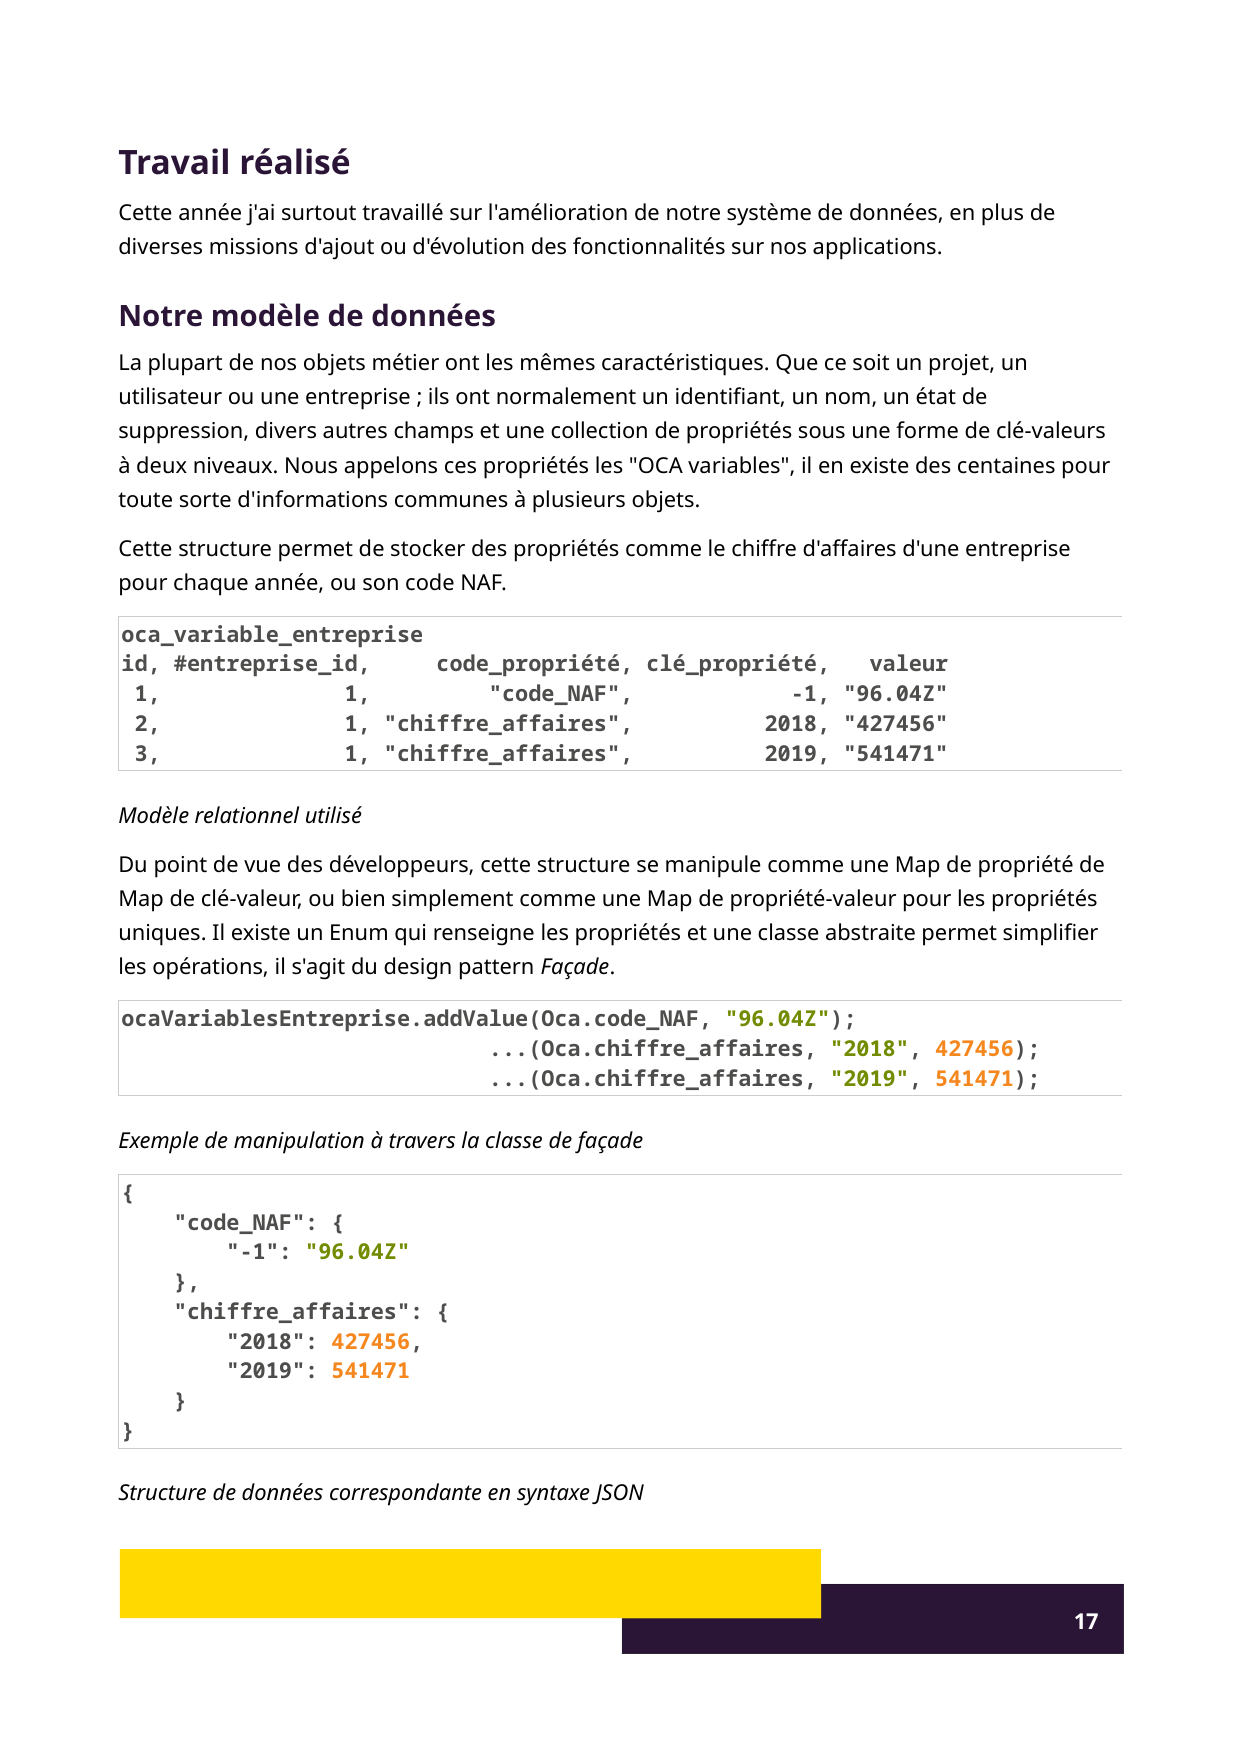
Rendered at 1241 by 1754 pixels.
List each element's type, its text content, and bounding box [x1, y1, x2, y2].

text Du point de vue des développeurs, cette structure se manipule comme une Map de propriété de Map de clé-valeur, ou bien simplement comme une Map de propriété-valeur pour les propriétés uniques. Il existe un Enum qui renseigne les propriétés et une classe abstraite permet simplifier les opérations, il s'agit du design pattern Façade. [118, 849, 1122, 981]
text { [119, 1175, 1122, 1203]
text "-1": "96.04Z" [119, 1233, 1122, 1263]
text "code_NAF": { [119, 1203, 1122, 1233]
text Modèle relationnel utilisé [118, 800, 1122, 830]
text ...(Oca.chiffre_affaires, "2019", 541471); [119, 1059, 1122, 1095]
text 3, 1, "chiffre_affaires", 2019, "541471" [119, 735, 1122, 770]
text "2019": 541471 [119, 1352, 1122, 1382]
text "chiffre_affaires": { [119, 1293, 1122, 1323]
text } [119, 1382, 1122, 1412]
picture [119, 1549, 1124, 1654]
text Structure de données correspondante en syntaxe JSON [118, 1477, 1122, 1507]
text ocaVariablesEntreprise.addValue(Oca.code_NAF, "96.04Z"); [119, 1001, 1122, 1030]
text } [119, 1412, 1122, 1448]
subtitle Notre modèle de données [118, 295, 1122, 335]
text Exemple de manipulation à travers la classe de façade [118, 1125, 1122, 1155]
text ...(Oca.chiffre_affaires, "2018", 427456); [119, 1030, 1122, 1059]
text La plupart de nos objets métier ont les mêmes caractéristiques. Que ce soit un projet, un utilisateur ou une entreprise ; ils ont normalement un identifiant, un nom, un état de suppression, divers autres champs et une collection de propriétés sous une forme de clé-valeurs à deux niveaux. Nous appelons ces propriétés les "OCA variables", il en existe des centaines pour toute sorte d'informations communes à plusieurs objets. [118, 347, 1122, 514]
text id, #entreprise_id, code_propriété, clé_propriété, valeur [119, 645, 1122, 675]
text 2, 1, "chiffre_affaires", 2018, "427456" [119, 705, 1122, 735]
text oca_variable_entreprise [119, 617, 1122, 645]
text Cette année j'ai surtout travaillé sur l'amélioration de notre système de données, en plus de diverses missions d'ajout ou d'évolution des fonctionnalités sur nos applications. [118, 197, 1122, 261]
subtitle Travail réalisé [118, 139, 1122, 185]
text "2018": 427456, [119, 1323, 1122, 1352]
text }, [119, 1263, 1122, 1293]
text 1, 1, "code_NAF", -1, "96.04Z" [119, 675, 1122, 705]
text Cette structure permet de stocker des propriétés comme le chiffre d'affaires d'une entreprise pour chaque année, ou son code NAF. [118, 533, 1122, 597]
